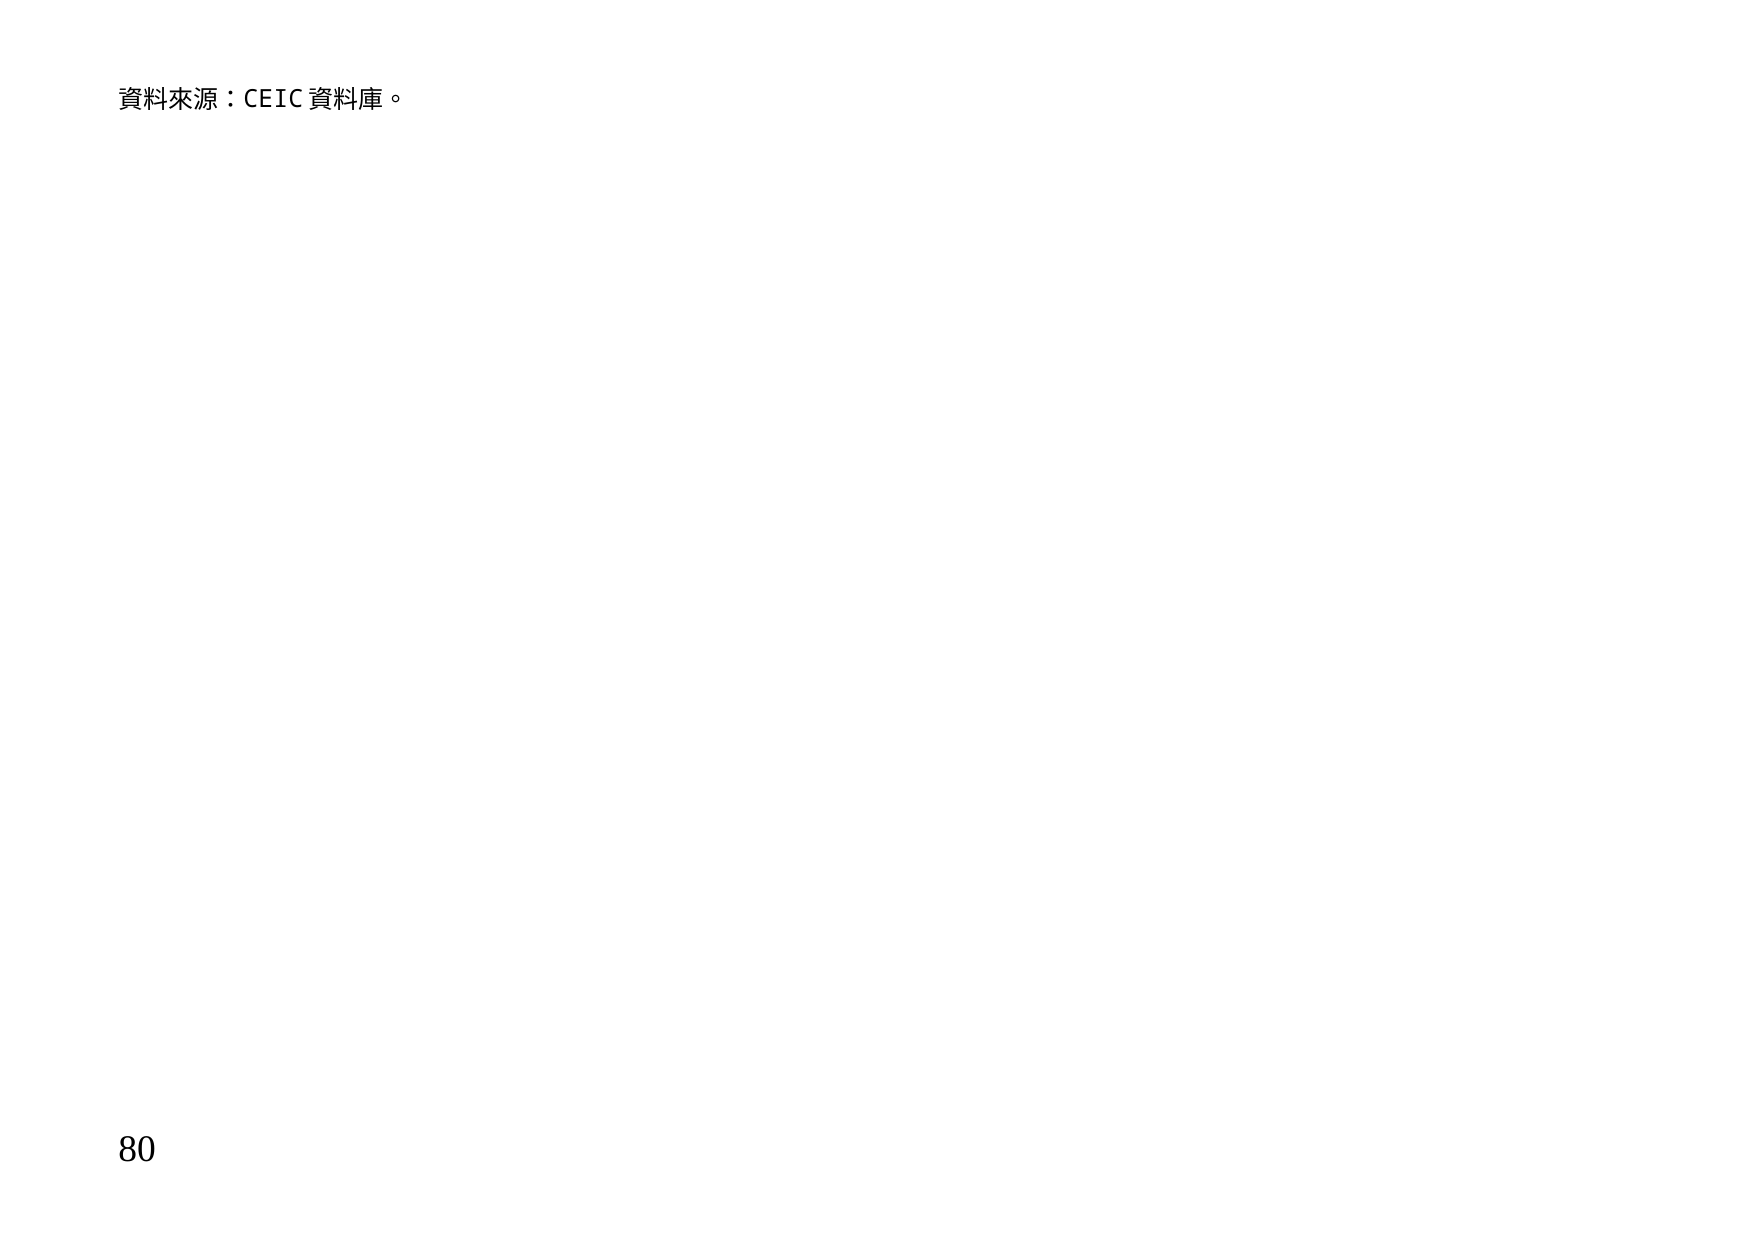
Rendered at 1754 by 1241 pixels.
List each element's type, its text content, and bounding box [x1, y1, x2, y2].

text 資料來源：CEIC資料庫。 [118, 56, 1636, 118]
